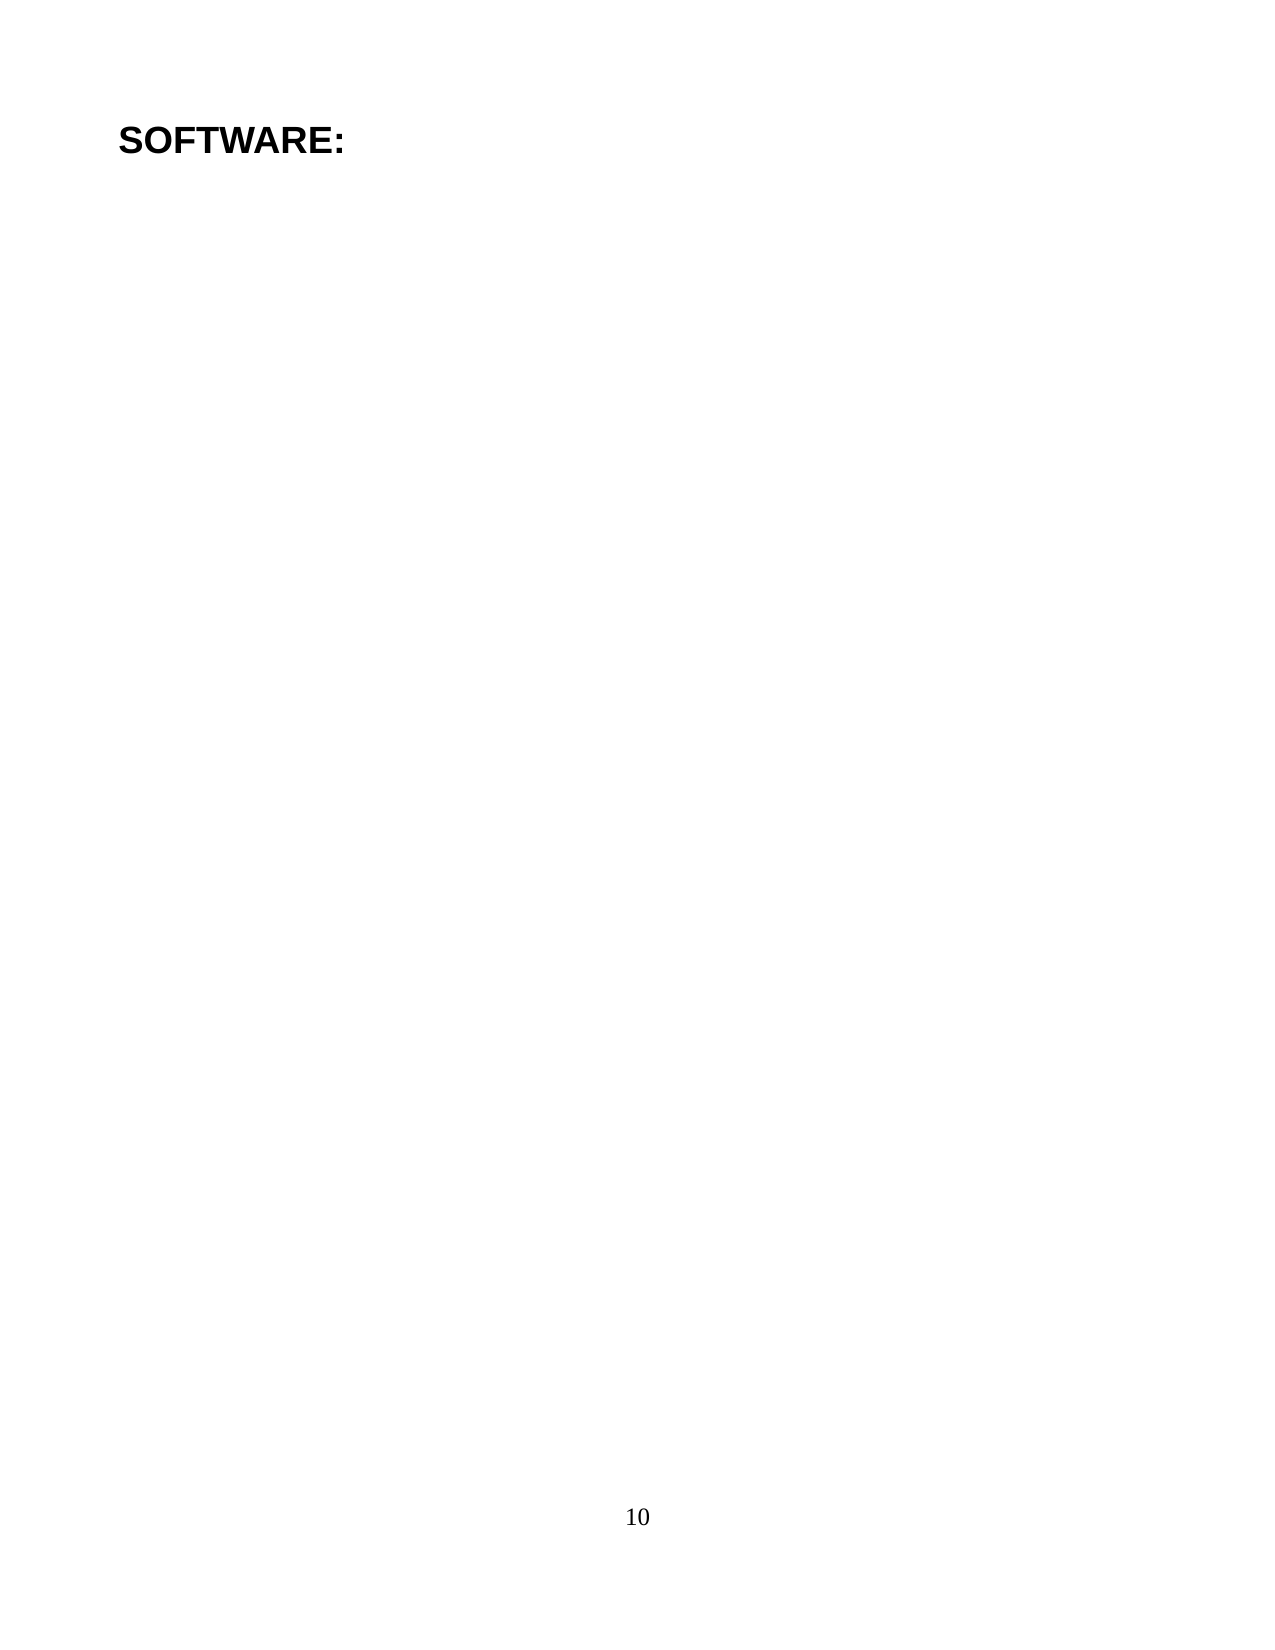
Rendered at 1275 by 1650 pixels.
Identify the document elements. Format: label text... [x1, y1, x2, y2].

subtitle SOFTWARE: [118, 118, 1157, 162]
